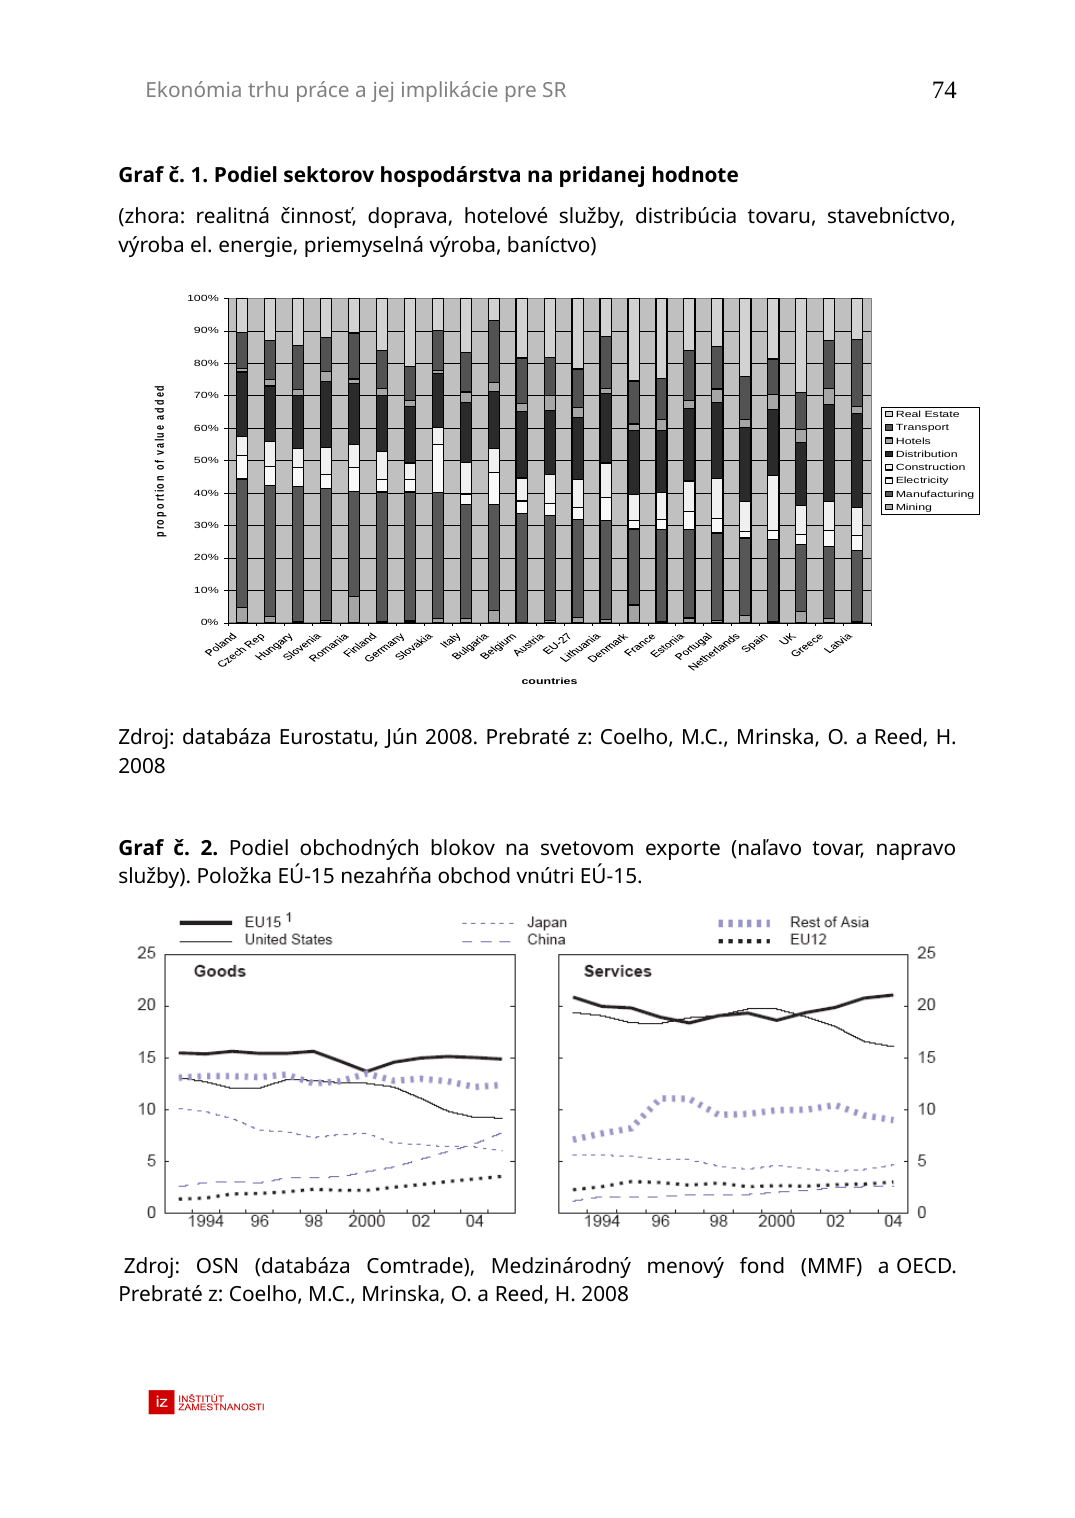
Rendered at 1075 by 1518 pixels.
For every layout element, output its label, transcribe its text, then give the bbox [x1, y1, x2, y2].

text Graf č. 2. Podiel obchodných blokov na svetovom exporte (naľavo tovar, napravo služby). Položka EÚ-15 nezahŕňa obchod vnútri EÚ-15. [118, 833, 957, 889]
text Zdroj: databáza Eurostatu, Jún 2008. Prebraté z: Coelho, M.C., Mrinska, O. a Reed, H. 2008 [118, 722, 957, 779]
text Zdroj: OSN (databáza Comtrade), Medzinárodný menový fond (MMF) a OECD. Prebraté z: Coelho, M.C., Mrinska, O. a Reed, H. 2008 [118, 1251, 957, 1308]
picture [134, 1370, 278, 1434]
text Graf č. 1. Podiel sektorov hospodárstva na pridanej hodnote [118, 161, 957, 189]
text (zhora: realitná činnosť, doprava, hotelové služby, distribúcia tovaru, stavebníctvo, výroba el. energie, priemyselná výroba, baníctvo) [118, 202, 957, 258]
